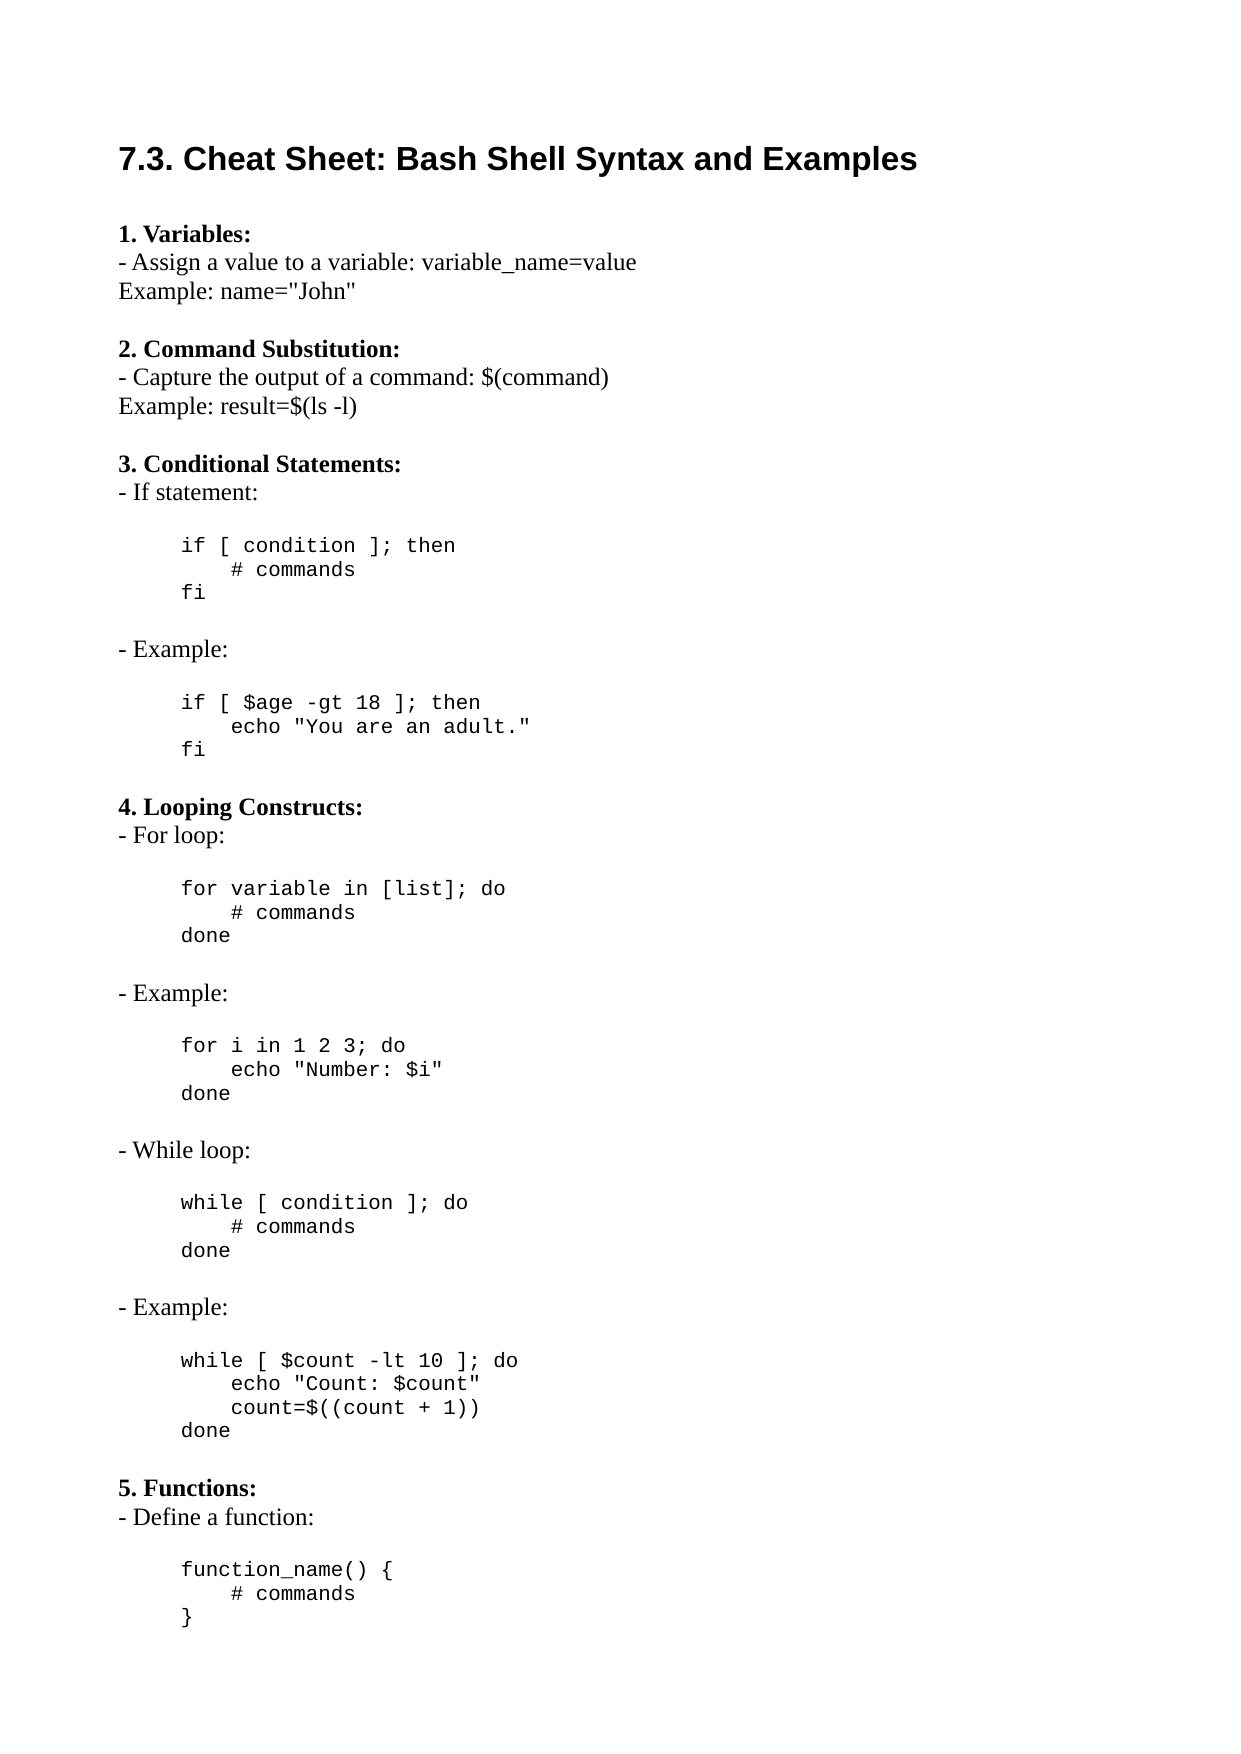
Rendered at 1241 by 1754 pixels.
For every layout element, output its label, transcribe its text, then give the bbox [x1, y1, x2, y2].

text - Example: [118, 634, 1122, 663]
text if [ condition ]; then [118, 535, 1122, 558]
text done [118, 1421, 1122, 1444]
text - Assign a value to a variable: variable_name=value [118, 247, 1122, 276]
text 4. Looping Constructs: [118, 792, 1122, 821]
text echo "Count: $count" [118, 1373, 1122, 1397]
text 5. Functions: [118, 1473, 1122, 1502]
text Example: name="John" [118, 276, 1122, 305]
text while [ condition ]; do [118, 1192, 1122, 1216]
text - While loop: [118, 1135, 1122, 1164]
text 1. Variables: [118, 219, 1122, 247]
subtitle 7.3. Cheat Sheet: Bash Shell Syntax and Examples [118, 139, 1122, 177]
text while [ $count -lt 10 ]; do [118, 1349, 1122, 1373]
text count=$((count + 1)) [118, 1397, 1122, 1421]
text # commands [118, 1216, 1122, 1240]
text 2. Command Substitution: [118, 334, 1122, 362]
text done [118, 1240, 1122, 1263]
text echo "Number: $i" [118, 1059, 1122, 1082]
text - For loop: [118, 821, 1122, 849]
text done [118, 925, 1122, 949]
text # commands [118, 902, 1122, 925]
text - Capture the output of a command: $(command) [118, 362, 1122, 391]
text Example: result=$(ls -l) [118, 391, 1122, 420]
text 3. Conditional Statements: [118, 449, 1122, 477]
text fi [118, 739, 1122, 763]
text fi [118, 582, 1122, 606]
text done [118, 1082, 1122, 1106]
text if [ $age -gt 18 ]; then [118, 692, 1122, 716]
text function_name() { [118, 1559, 1122, 1583]
text for variable in [list]; do [118, 878, 1122, 902]
text # commands [118, 1583, 1122, 1606]
text - Example: [118, 978, 1122, 1006]
text } [118, 1606, 1122, 1630]
text - If statement: [118, 477, 1122, 506]
text # commands [118, 558, 1122, 582]
text - Example: [118, 1292, 1122, 1321]
text echo "You are an adult." [118, 716, 1122, 739]
text for i in 1 2 3; do [118, 1035, 1122, 1059]
text - Define a function: [118, 1502, 1122, 1530]
